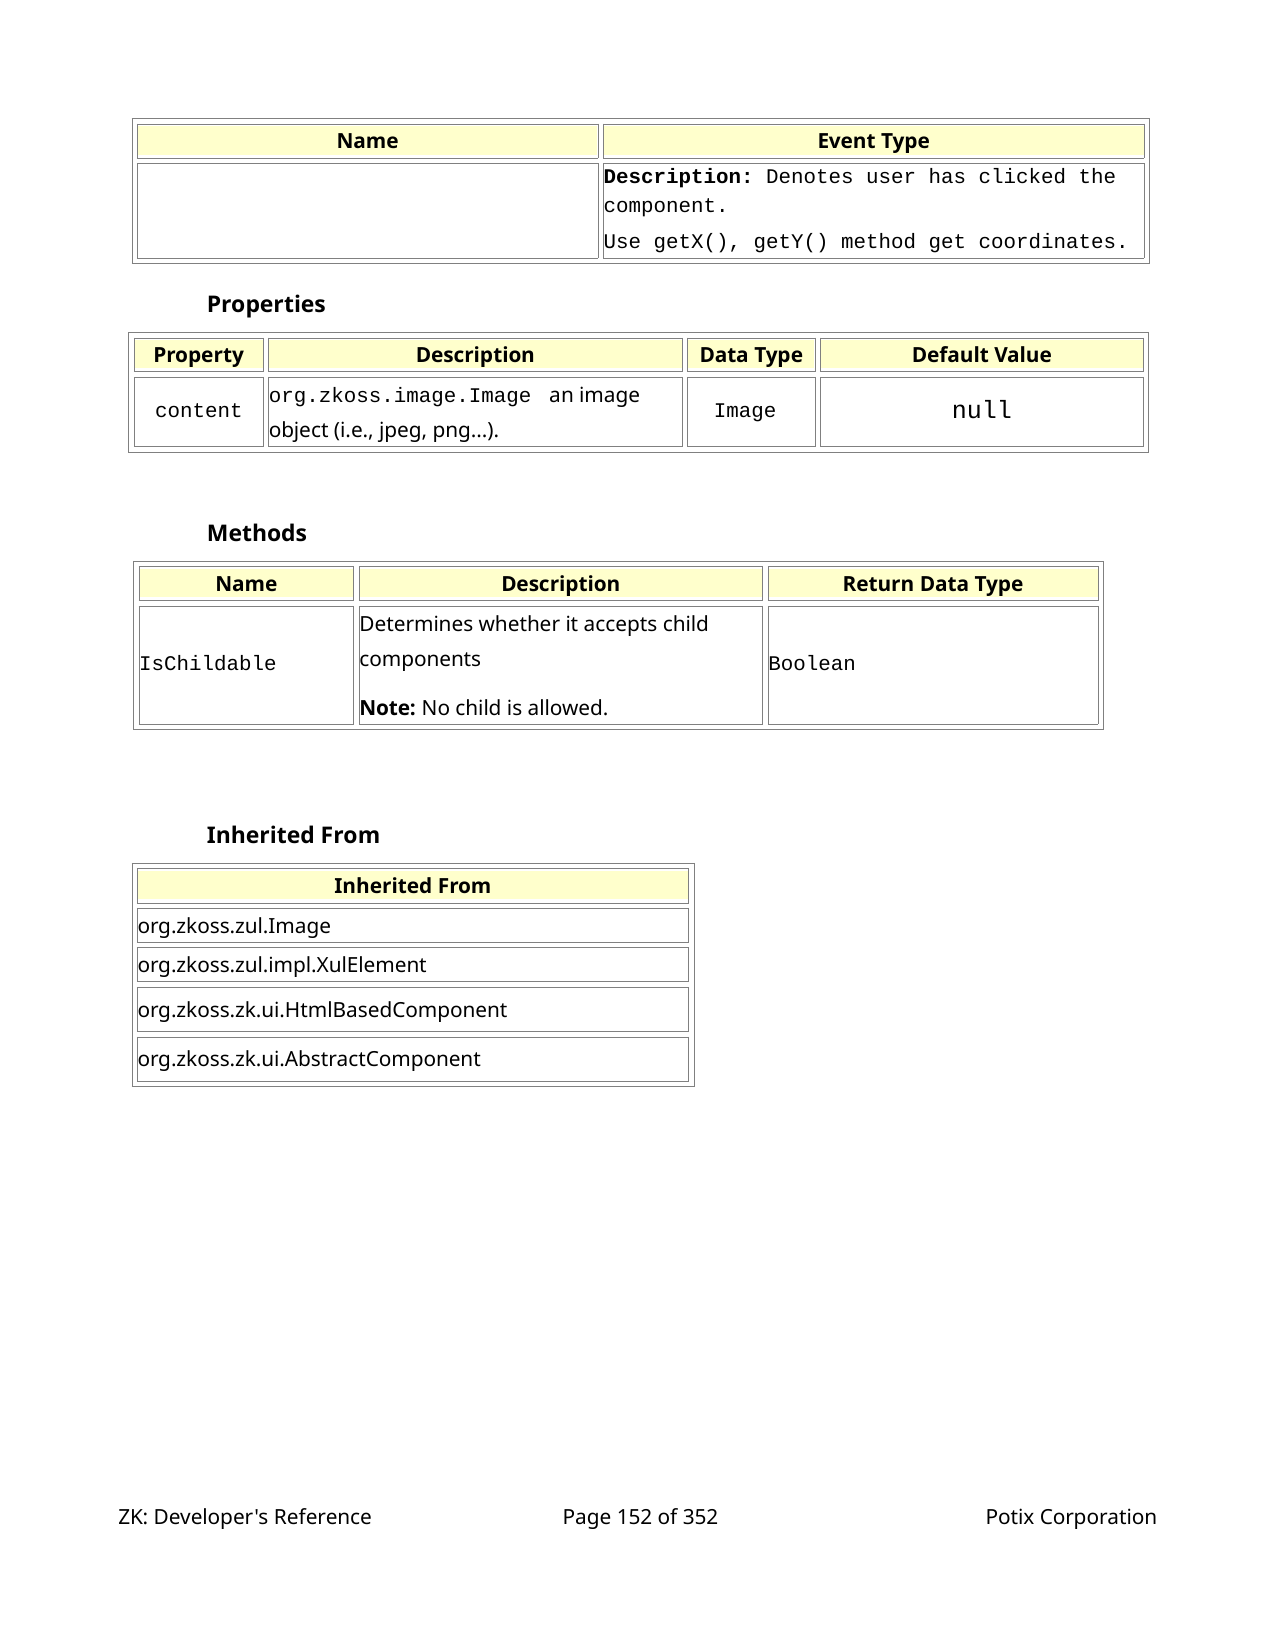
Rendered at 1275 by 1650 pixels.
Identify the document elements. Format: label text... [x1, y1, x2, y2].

table_header Property [131, 333, 266, 371]
table_header Name [136, 562, 356, 600]
table_cell Boolean [765, 600, 1101, 724]
table_cell org.zkoss.zul.Image [134, 903, 691, 942]
table_cell org.zkoss.zk.ui.AbstractComponent [134, 1031, 691, 1081]
table_cell org.zkoss.zk.ui.HtmlBasedComponent [134, 981, 691, 1031]
subtitle Inherited From [207, 819, 1157, 850]
table_cell Image [685, 371, 817, 446]
table_header Default Value [818, 333, 1146, 371]
table_cell content [131, 371, 266, 446]
table_cell [134, 158, 600, 258]
table_header Return Data Type [765, 562, 1101, 600]
table_cell null [818, 371, 1146, 446]
subtitle Properties [207, 288, 1157, 319]
table_cell IsChildable [136, 600, 356, 724]
table_cell Determines whether it accepts child components Note: No child is allowed. [356, 600, 765, 724]
table_header Name [134, 119, 600, 158]
table_cell org.zkoss.image.Image an image object (i.e., jpeg, png...). [266, 371, 685, 446]
table_cell org.zkoss.zul.impl.XulElement [134, 942, 691, 981]
subtitle Methods [207, 517, 1157, 548]
table_header Data Type [685, 333, 817, 371]
table_header Inherited From [134, 864, 691, 902]
table_header Event Type [600, 119, 1147, 158]
table_header Description [356, 562, 765, 600]
table_header Description [266, 333, 685, 371]
table_cell Description: Denotes user has clicked the component. Use getX(), getY() method get coordinates. [600, 158, 1147, 258]
